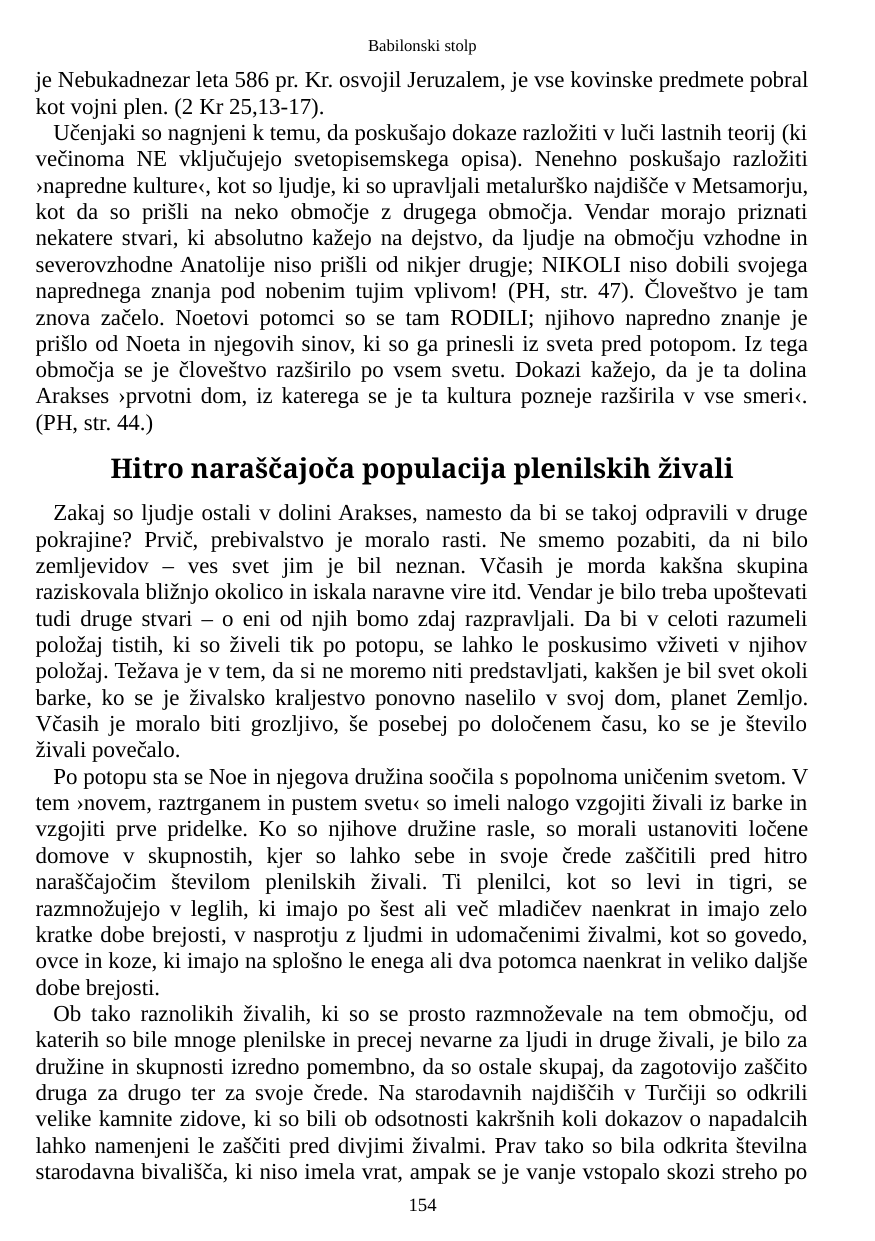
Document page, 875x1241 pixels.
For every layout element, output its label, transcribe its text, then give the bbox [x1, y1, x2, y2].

text Ob tako raznolikih živalih, ki so se prosto razmnoževale na tem območju, od katerih so bile mnoge plenilske in precej nevarne za ljudi in druge živali, je bilo za družine in skupnosti izredno pomembno, da so ostale skupaj, da zagotovijo zaščito druga za drugo ter za svoje črede. Na starodavnih najdiščih v Turčiji so odkrili velike kamnite zidove, ki so bili ob odsotnosti kakršnih koli dokazov o napadalcih lahko namenjeni le zaščiti pred divjimi živalmi. Prav tako so bila odkrita številna starodavna bivališča, ki niso imela vrat, ampak se je vanje vstopalo skozi streho po [35, 1000, 809, 1184]
text Po potopu sta se Noe in njegova družina soočila s popolnoma uničenim svetom. V tem ›novem, raztrganem in pustem svetu‹ so imeli nalogo vzgojiti živali iz barke in vzgojiti prve pridelke. Ko so njihove družine rasle, so morali ustanoviti ločene domove v skupnostih, kjer so lahko sebe in svoje črede zaščitili pred hitro naraščajočim številom plenilskih živali. Ti plenilci, kot so levi in tigri, se razmnožujejo v leglih, ki imajo po šest ali več mladičev naenkrat in imajo zelo kratke dobe brejosti, v nasprotju z ljudmi in udomačenimi živalmi, kot so govedo, ovce in koze, ki imajo na splošno le enega ali dva potomca naenkrat in veliko daljše dobe brejosti. [35, 763, 809, 1000]
text Učenjaki so nagnjeni k temu, da poskušajo dokaze razložiti v luči lastnih teorij (ki večinoma NE vključujejo svetopisemskega opisa). Nenehno poskušajo razložiti ›napredne kulture‹, kot so ljudje, ki so upravljali metalurško najdišče v Metsamorju, kot da so prišli na neko območje z drugega območja. Vendar morajo priznati nekatere stvari, ki absolutno kažejo na dejstvo, da ljudje na območju vzhodne in severovzhodne Anatolije niso prišli od nikjer drugje; NIKOLI niso dobili svojega naprednega znanja pod nobenim tujim vplivom! (PH, str. 47). Človeštvo je tam znova začelo. Noetovi potomci so se tam RODILI; njihovo napredno znanje je prišlo od Noeta in njegovih sinov, ki so ga prinesli iz sveta pred potopom. Iz tega območja se je človeštvo razširilo po vsem svetu. Dokazi kažejo, da je ta dolina Arakses ›prvotni dom, iz katerega se je ta kultura pozneje razširila v vse smeri‹. (PH, str. 44.) [35, 119, 809, 435]
text Zakaj so ljudje ostali v dolini Arakses, namesto da bi se takoj odpravili v druge pokrajine? Prvič, prebivalstvo je moralo rasti. Ne smemo pozabiti, da ni bilo zemljevidov – ves svet jim je bil neznan. Včasih je morda kakšna skupina raziskovala bližnjo okolico in iskala naravne vire itd. Vendar je bilo treba upoštevati tudi druge stvari – o eni od njih bomo zdaj razpravljali. Da bi v celoti razumeli položaj tistih, ki so živeli tik po potopu, se lahko le poskusimo vživeti v njihov položaj. Težava je v tem, da si ne moremo niti predstavljati, kakšen je bil svet okoli barke, ko se je živalsko kraljestvo ponovno naselilo v svoj dom, planet Zemljo. Včasih je moralo biti grozljivo, še posebej po določenem času, ko se je število živali povečalo. [35, 499, 809, 763]
text je Nebukadnezar leta 586 pr. Kr. osvojil Jeruzalem, je vse kovinske predmete pobral kot vojni plen. (2 Kr 25,13-17). [35, 66, 809, 119]
subtitle Hitro naraščajoča populacija plenilskih živali [35, 450, 809, 487]
